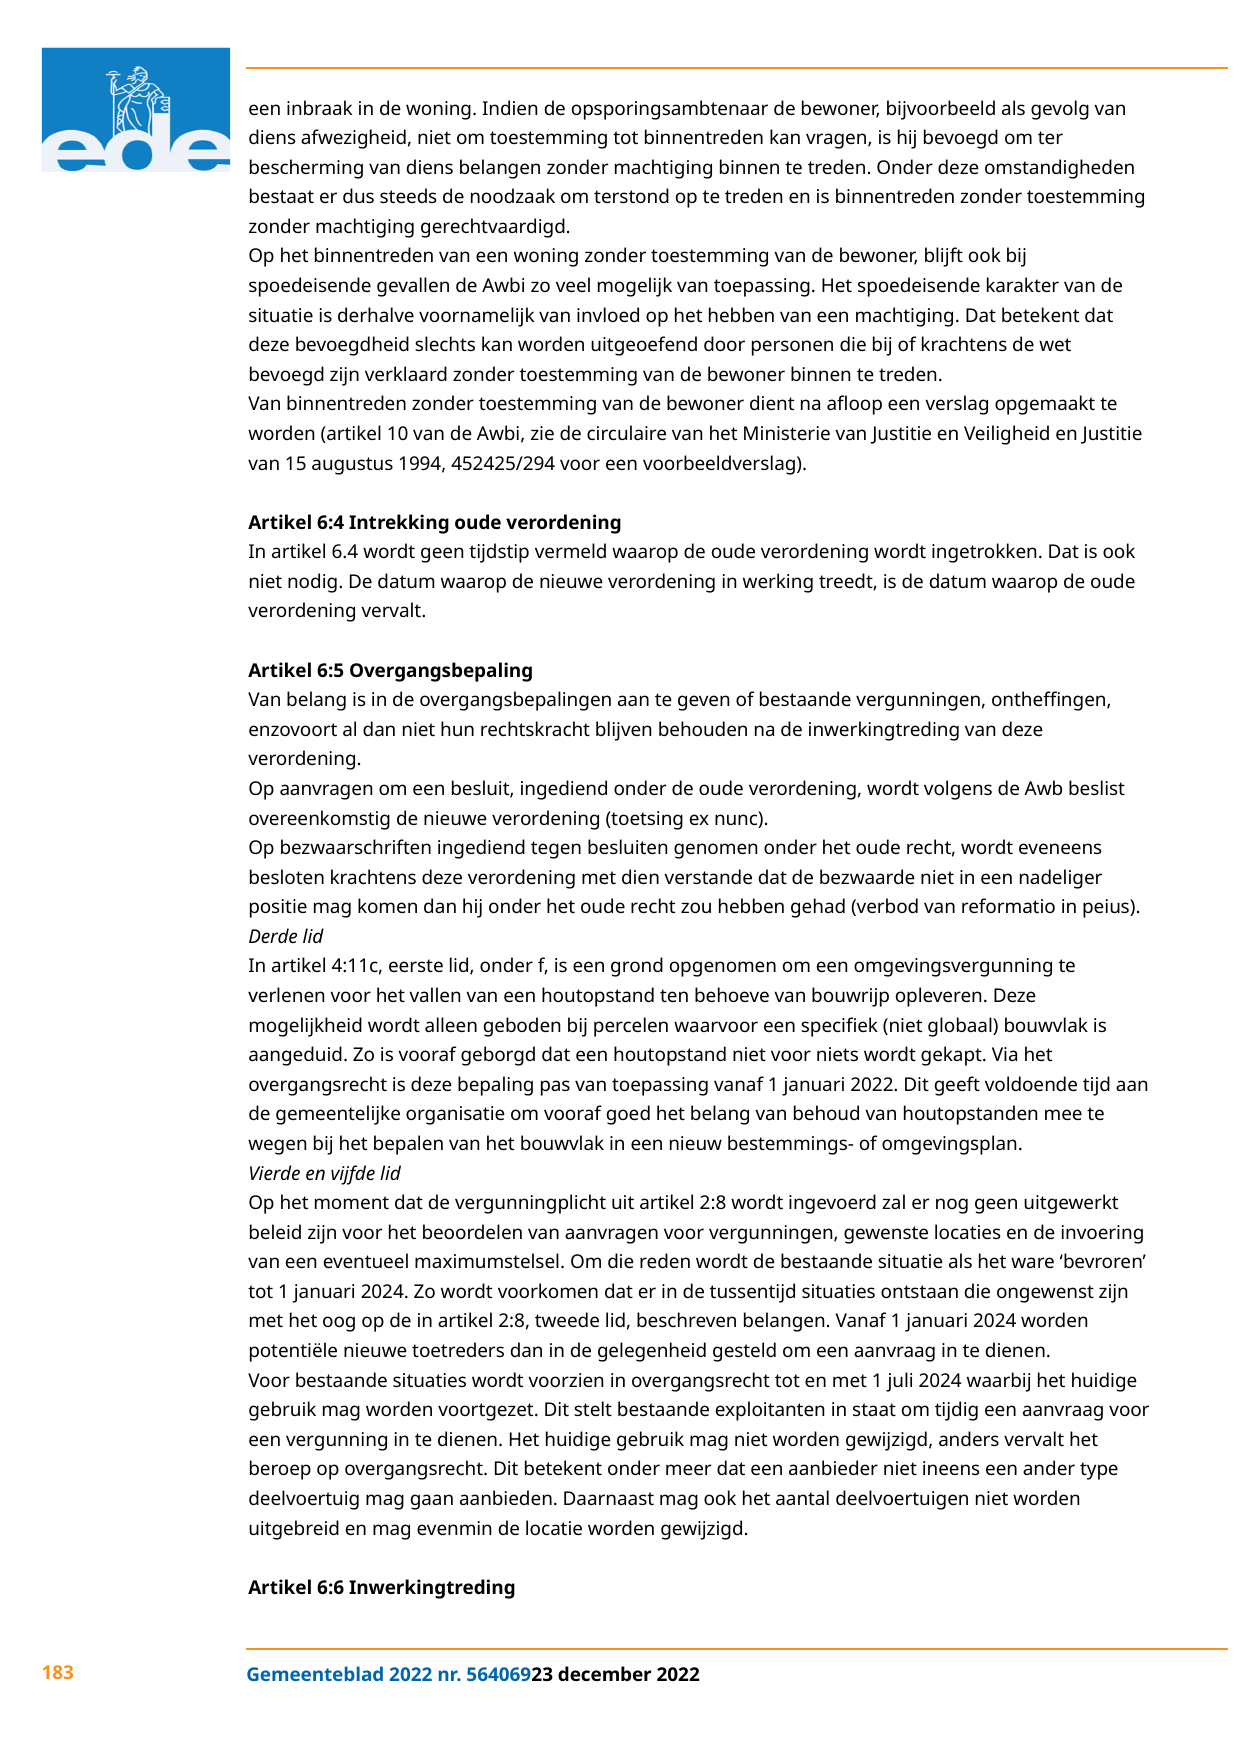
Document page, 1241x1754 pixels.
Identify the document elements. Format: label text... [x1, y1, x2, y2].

text In artikel 6.4 wordt geen tijdstip vermeld waarop de oude verordening wordt ingetrokken. Dat is ook niet nodig. De datum waarop de nieuwe verordening in werking treedt, is de datum waarop de oude verordening vervalt. [248, 538, 1152, 623]
text In artikel 4:11c, eerste lid, onder f, is een grond opgenomen om een omgevingsvergunning te verlenen voor het vallen van een houtopstand ten behoeve van bouwrijp opleveren. Deze mogelijkheid wordt alleen geboden bij percelen waarvoor een specifiek (niet globaal) bouwvlak is aangeduid. Zo is vooraf geborgd dat een houtopstand niet voor niets wordt gekapt. Via het overgangsrecht is deze bepaling pas van toepassing vanaf 1 januari 2022. Dit geeft voldoende tijd aan de gemeentelijke organisatie om vooraf goed het belang van behoud van houtopstanden mee te wegen bij het bepalen van het bouwvlak in een nieuw bestemmings- of omgevingsplan. [248, 953, 1152, 1156]
text Artikel 6:4 Intrekking oude verordening [248, 509, 1152, 535]
text Op bezwaarschriften ingediend tegen besluiten genomen onder het oude recht, wordt eveneens besloten krachtens deze verordening met dien verstande dat de bezwaarde niet in een nadeliger positie mag komen dan hij onder het oude recht zou hebben gehad (verbod van reformatio in peius). [248, 834, 1152, 919]
text Van binnentreden zonder toestemming van de bewoner dient na afloop een verslag opgemaakt te worden (artikel 10 van de Awbi, zie de circulaire van het Ministerie van Justitie en Veiligheid en Justitie van 15 augustus 1994, 452425/294 voor een voorbeeldverslag). [248, 391, 1152, 476]
text Vierde en vijfde lid [248, 1160, 1152, 1186]
text Artikel 6:5 Overgangsbepaling [248, 657, 1152, 683]
text een inbraak in de woning. Indien de opsporingsambtenaar de bewoner, bijvoorbeeld als gevolg van diens afwezigheid, niet om toestemming tot binnentreden kan vragen, is hij bevoegd om ter bescherming van diens belangen zonder machtiging binnen te treden. Onder deze omstandigheden bestaat er dus steeds de noodzaak om terstond op te treden en is binnentreden zonder toestemming zonder machtiging gerechtvaardigd. [248, 95, 1152, 239]
text Artikel 6:6 Inwerkingtreding [248, 1574, 1152, 1600]
picture [41, 47, 231, 172]
text Op het moment dat de vergunningplicht uit artikel 2:8 wordt ingevoerd zal er nog geen uitgewerkt beleid zijn voor het beoordelen van aanvragen voor vergunningen, gewenste locaties en de invoering van een eventueel maximumstelsel. Om die reden wordt de bestaande situatie als het ware ‘bevroren’ tot 1 januari 2024. Zo wordt voorkomen dat er in de tussentijd situaties ontstaan die ongewenst zijn met het oog op de in artikel 2:8, tweede lid, beschreven belangen. Vanaf 1 januari 2024 worden potentiële nieuwe toetreders dan in de gelegenheid gesteld om een aanvraag in te dienen. [248, 1189, 1152, 1363]
text Voor bestaande situaties wordt voorzien in overgangsrecht tot en met 1 juli 2024 waarbij het huidige gebruik mag worden voortgezet. Dit stelt bestaande exploitanten in staat om tijdig een aanvraag voor een vergunning in te dienen. Het huidige gebruik mag niet worden gewijzigd, anders vervalt het beroep op overgangsrecht. Dit betekent onder meer dat een aanbieder niet ineens een ander type deelvoertuig mag gaan aanbieden. Daarnaast mag ook het aantal deelvoertuigen niet worden uitgebreid en mag evenmin de locatie worden gewijzigd. [248, 1367, 1152, 1541]
text Van belang is in de overgangsbepalingen aan te geven of bestaande vergunningen, ontheffingen, enzovoort al dan niet hun rechtskracht blijven behouden na de inwerkingtreding van deze verordening. [248, 686, 1152, 771]
text Op het binnentreden van een woning zonder toestemming van de bewoner, blijft ook bij spoedeisende gevallen de Awbi zo veel mogelijk van toepassing. Het spoedeisende karakter van de situatie is derhalve voornamelijk van invloed op het hebben van een machtiging. Dat betekent dat deze bevoegdheid slechts kan worden uitgeoefend door personen die bij of krachtens de wet bevoegd zijn verklaard zonder toestemming van de bewoner binnen te treden. [248, 243, 1152, 387]
text Derde lid [248, 923, 1152, 949]
text Op aanvragen om een besluit, ingediend onder de oude verordening, wordt volgens de Awb beslist overeenkomstig de nieuwe verordening (toetsing ex nunc). [248, 775, 1152, 831]
